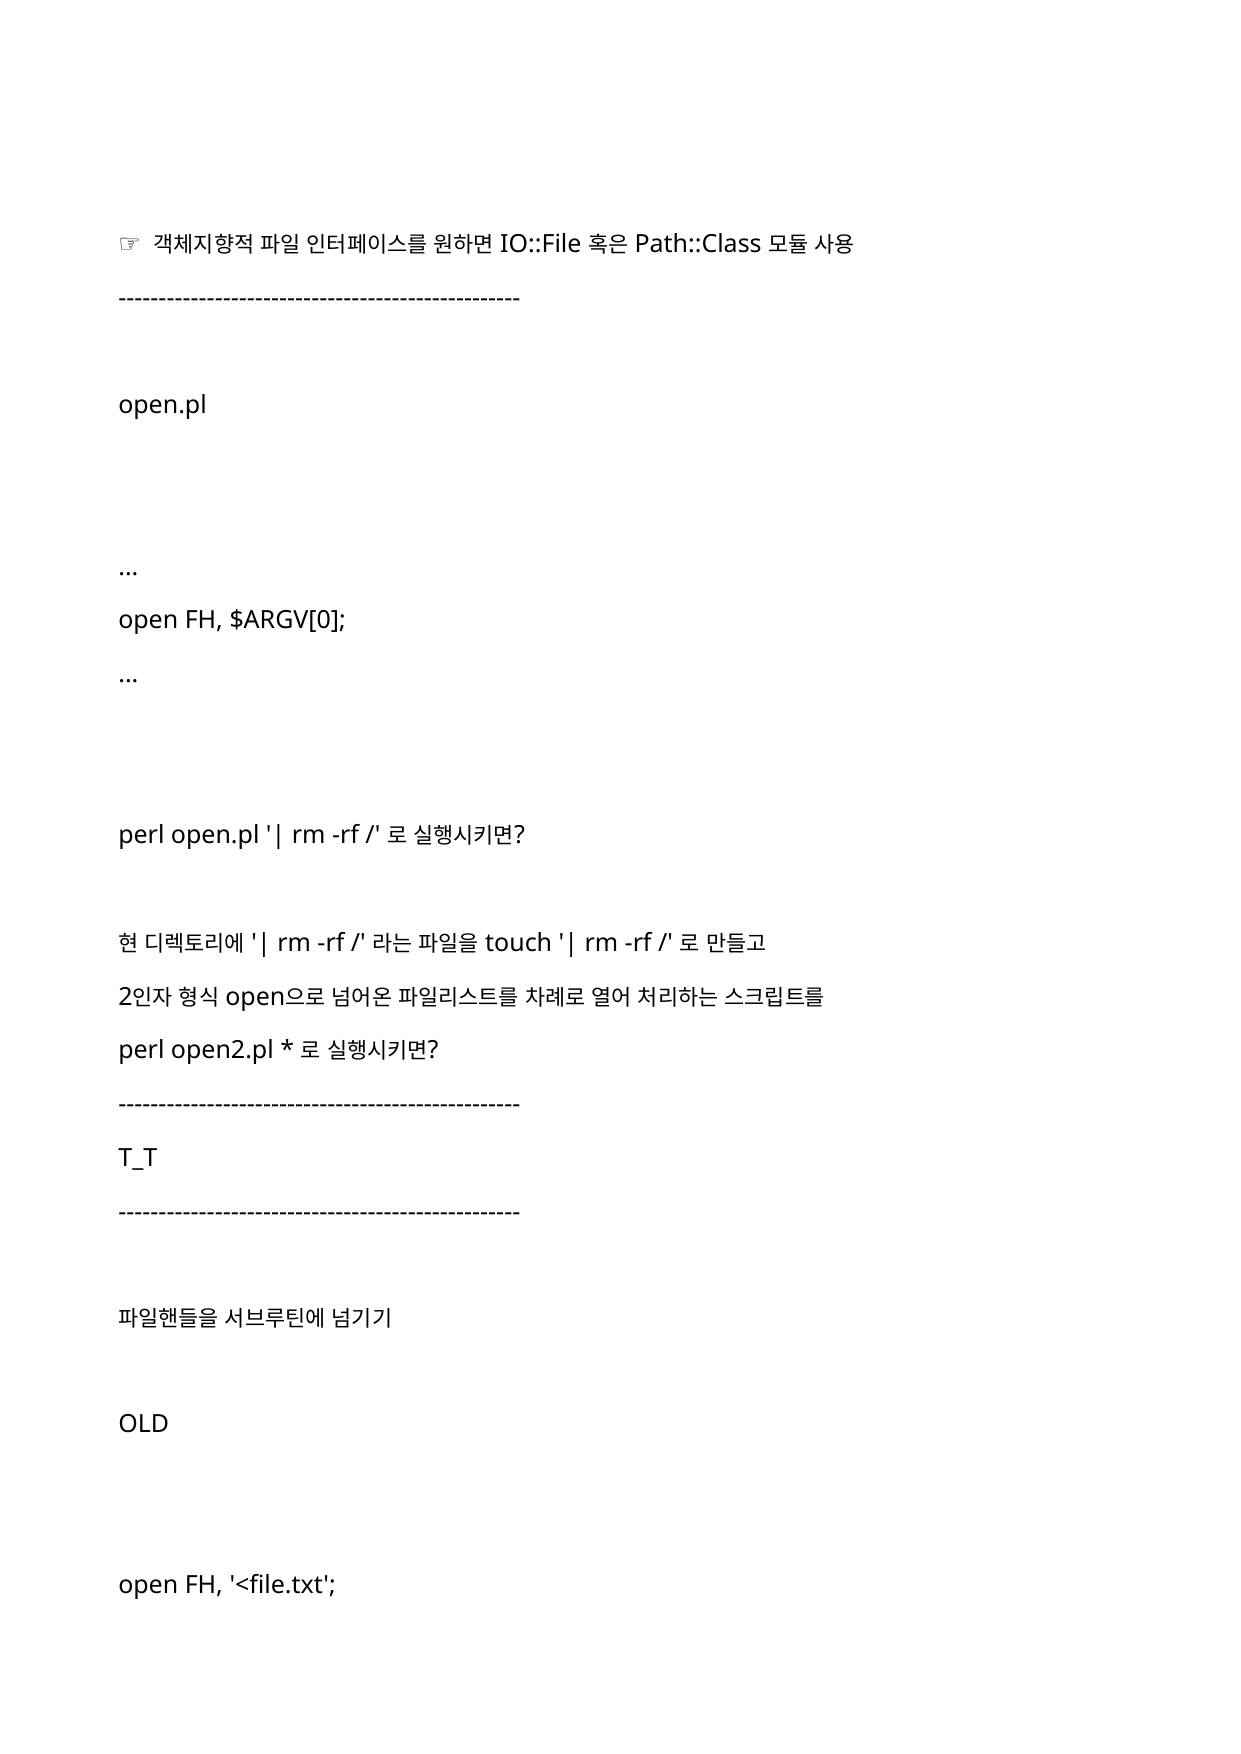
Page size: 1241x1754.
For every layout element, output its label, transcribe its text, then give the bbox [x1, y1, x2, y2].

text T_T [118, 1139, 1122, 1173]
text ☞ 객체지향적 파일 인터페이스를 원하면 IO::File 혹은 Path::Class 모듈 사용 [118, 226, 1122, 260]
text -------------------------------------------------- [118, 1086, 1122, 1120]
text ... [118, 656, 1122, 690]
text open FH, '<file.txt'; [118, 1567, 1122, 1601]
text open FH, $ARGV[0]; [118, 602, 1122, 636]
text open.pl [118, 387, 1122, 421]
text perl open2.pl * 로 실행시키면? [118, 1032, 1122, 1066]
text OLD [118, 1405, 1122, 1439]
text -------------------------------------------------- [118, 279, 1122, 313]
text -------------------------------------------------- [118, 1193, 1122, 1227]
text 현 디렉토리에 '| rm -rf /' 라는 파일을 touch '| rm -rf /' 로 만들고 [118, 924, 1122, 958]
text ... [118, 548, 1122, 582]
text 2인자 형식 open으로 넘어온 파일리스트를 차례로 열어 처리하는 스크립트를 [118, 978, 1122, 1012]
text 파일핸들을 서브루틴에 넘기기 [118, 1301, 1122, 1332]
text perl open.pl '| rm -rf /' 로 실행시키면? [118, 817, 1122, 851]
